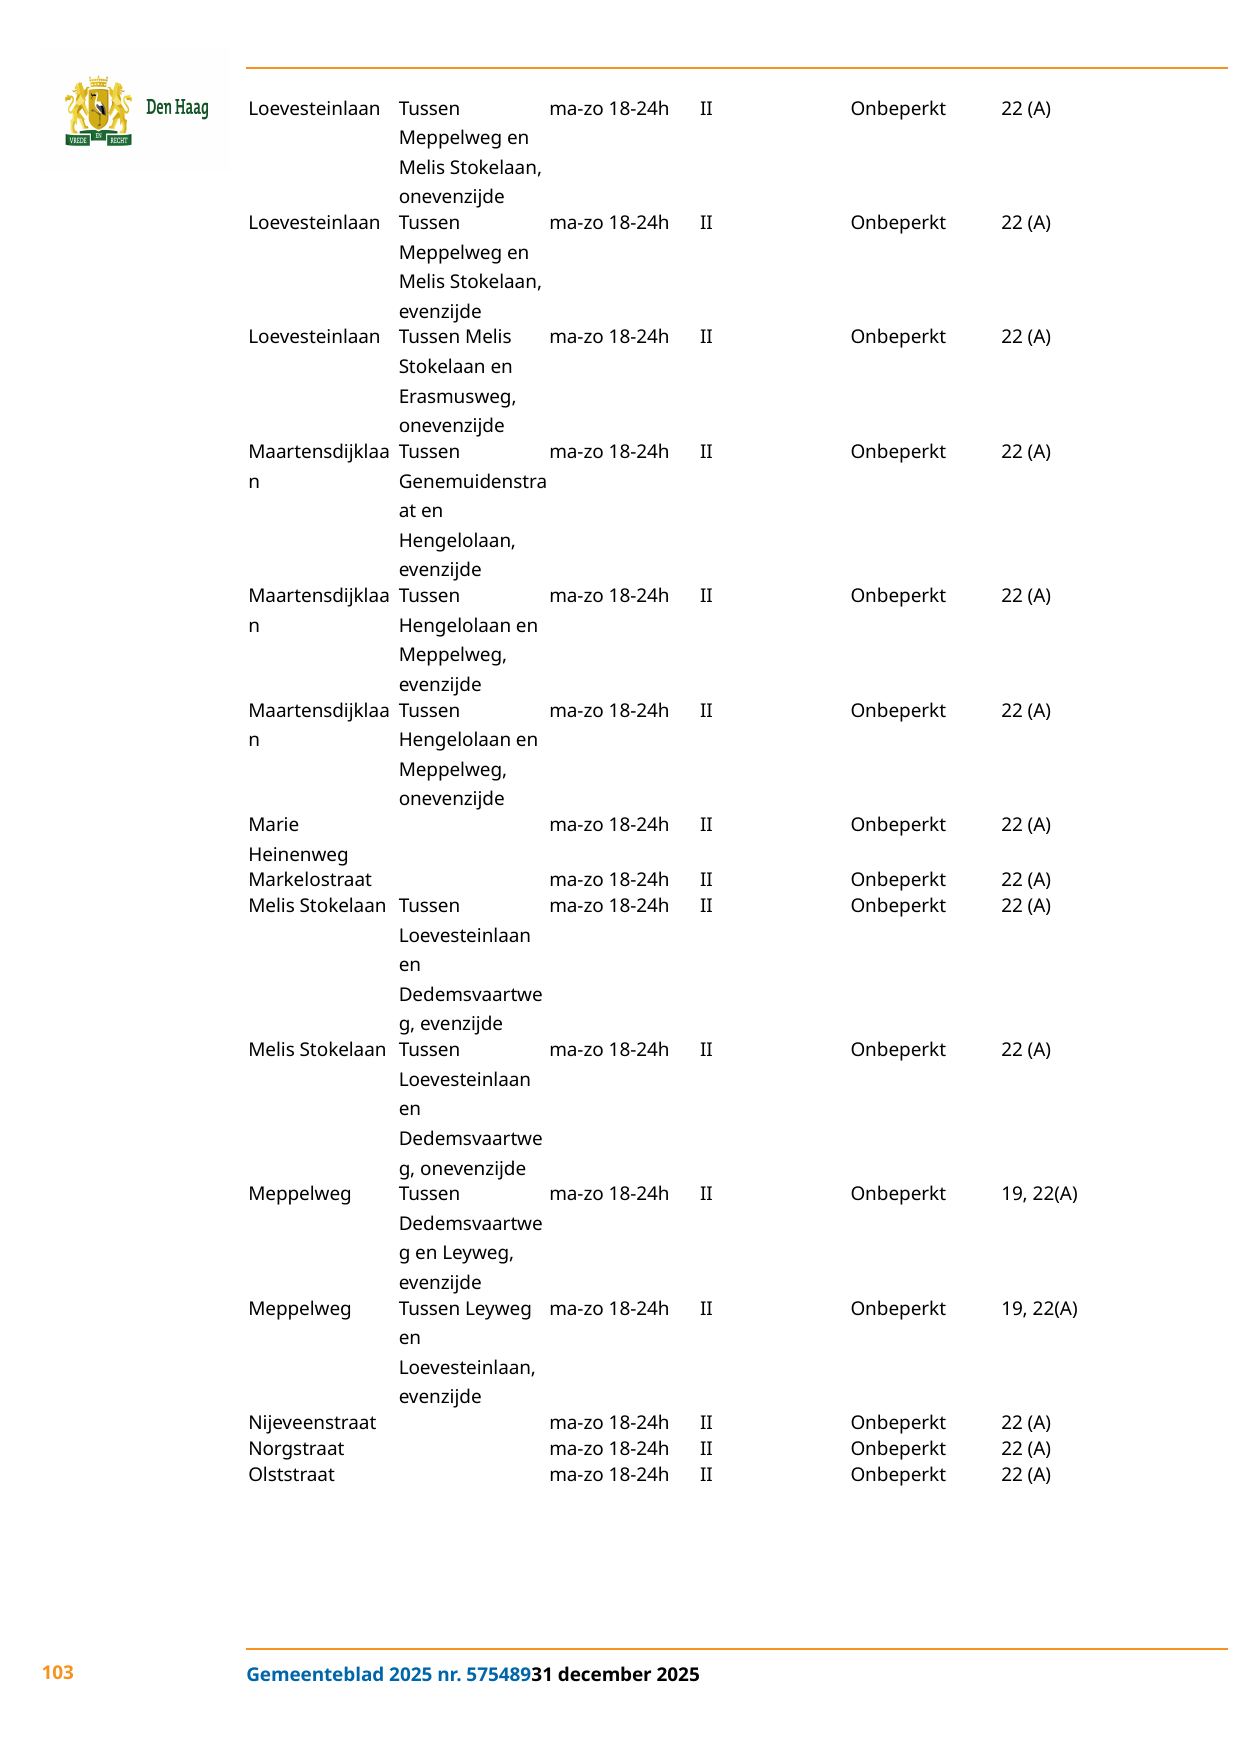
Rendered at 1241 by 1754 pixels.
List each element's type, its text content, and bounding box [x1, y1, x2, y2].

table_cell [399, 1435, 549, 1461]
table_cell II [700, 892, 850, 1036]
table_cell Onbeperkt [850, 867, 1001, 892]
table_cell Tussen Meppelweg en Melis Stokelaan, evenzijde [399, 209, 549, 324]
table_cell 22 (A) [1001, 1435, 1152, 1461]
table_cell Tussen Genemuidenstraat en Hengelolaan, evenzijde [399, 438, 549, 582]
table_cell Tussen Loevesteinlaan en Dedemsvaartweg, evenzijde [399, 892, 549, 1036]
table_cell II [700, 867, 850, 892]
table_cell ma-zo 18-24h [549, 697, 700, 811]
table_cell II [700, 582, 850, 697]
table_cell ma-zo 18-24h [549, 209, 700, 324]
table_cell ma-zo 18-24h [549, 811, 700, 867]
table_cell Onbeperkt [850, 892, 1001, 1036]
table_cell ma-zo 18-24h [549, 438, 700, 582]
table_cell Loevesteinlaan [248, 324, 398, 438]
table_cell Tussen Loevesteinlaan en Dedemsvaartweg, onevenzijde [399, 1036, 549, 1180]
table_cell Maartensdijklaan [248, 438, 398, 582]
table_cell [399, 1409, 549, 1435]
table_cell 22 (A) [1001, 1036, 1152, 1180]
table_cell Onbeperkt [850, 1435, 1001, 1461]
table_cell 19, 22(A) [1001, 1180, 1152, 1295]
table_cell II [700, 1295, 850, 1409]
table_cell Maartensdijklaan [248, 582, 398, 697]
table_cell Onbeperkt [850, 209, 1001, 324]
table_cell ma-zo 18-24h [549, 582, 700, 697]
table_cell Olststraat [248, 1461, 398, 1487]
table_cell Onbeperkt [850, 582, 1001, 697]
table_cell Tussen Leyweg en Loevesteinlaan, evenzijde [399, 1295, 549, 1409]
table_cell Meppelweg [248, 1180, 398, 1295]
table_cell 22 (A) [1001, 438, 1152, 582]
table_cell Loevesteinlaan [248, 95, 398, 209]
table_cell ma-zo 18-24h [549, 1435, 700, 1461]
table_cell 22 (A) [1001, 1461, 1152, 1487]
table_cell ma-zo 18-24h [549, 1409, 700, 1435]
table_cell ma-zo 18-24h [549, 1461, 700, 1487]
table_cell II [700, 209, 850, 324]
table_cell [399, 811, 549, 867]
table_cell II [700, 811, 850, 867]
table_cell Onbeperkt [850, 324, 1001, 438]
table_cell II [700, 1036, 850, 1180]
table_cell Tussen Meppelweg en Melis Stokelaan, onevenzijde [399, 95, 549, 209]
table_cell 22 (A) [1001, 582, 1152, 697]
table_cell 22 (A) [1001, 697, 1152, 811]
table_cell 22 (A) [1001, 95, 1152, 209]
table_cell II [700, 1461, 850, 1487]
table_cell II [700, 1435, 850, 1461]
table_cell II [700, 438, 850, 582]
table_cell 22 (A) [1001, 892, 1152, 1036]
table_cell II [700, 324, 850, 438]
table_cell Onbeperkt [850, 1180, 1001, 1295]
table_cell ma-zo 18-24h [549, 867, 700, 892]
table_cell [399, 867, 549, 892]
table_cell Onbeperkt [850, 438, 1001, 582]
table_cell ma-zo 18-24h [549, 1180, 700, 1295]
table_cell II [700, 95, 850, 209]
table_cell ma-zo 18-24h [549, 95, 700, 209]
table_cell 19, 22(A) [1001, 1295, 1152, 1409]
table_cell ma-zo 18-24h [549, 1295, 700, 1409]
table_cell [399, 1461, 549, 1487]
table_cell Melis Stokelaan [248, 892, 398, 1036]
table_cell 22 (A) [1001, 209, 1152, 324]
table_cell Onbeperkt [850, 95, 1001, 209]
table_cell II [700, 1180, 850, 1295]
table_cell Norgstraat [248, 1435, 398, 1461]
table_cell Tussen Melis Stokelaan en Erasmusweg, onevenzijde [399, 324, 549, 438]
table_cell Tussen Dedemsvaartweg en Leyweg, evenzijde [399, 1180, 549, 1295]
table_cell Onbeperkt [850, 697, 1001, 811]
table_cell Onbeperkt [850, 811, 1001, 867]
table_cell Onbeperkt [850, 1036, 1001, 1180]
table_cell II [700, 1409, 850, 1435]
table_cell Tussen Hengelolaan en Meppelweg, evenzijde [399, 582, 549, 697]
table_cell Onbeperkt [850, 1409, 1001, 1435]
table_cell Maartensdijklaan [248, 697, 398, 811]
table_cell ma-zo 18-24h [549, 892, 700, 1036]
table_cell ma-zo 18-24h [549, 324, 700, 438]
table_cell Markelostraat [248, 867, 398, 892]
table_cell Onbeperkt [850, 1461, 1001, 1487]
table_cell Meppelweg [248, 1295, 398, 1409]
table_cell 22 (A) [1001, 867, 1152, 892]
table_cell Nijeveenstraat [248, 1409, 398, 1435]
table_cell Marie Heinenweg [248, 811, 398, 867]
table_cell II [700, 697, 850, 811]
table_cell ma-zo 18-24h [549, 1036, 700, 1180]
table_cell Loevesteinlaan [248, 209, 398, 324]
table_cell Tussen Hengelolaan en Meppelweg, onevenzijde [399, 697, 549, 811]
table_cell Onbeperkt [850, 1295, 1001, 1409]
table_cell Melis Stokelaan [248, 1036, 398, 1180]
table_cell 22 (A) [1001, 1409, 1152, 1435]
table_cell 22 (A) [1001, 324, 1152, 438]
picture [41, 47, 231, 172]
table_cell 22 (A) [1001, 811, 1152, 867]
